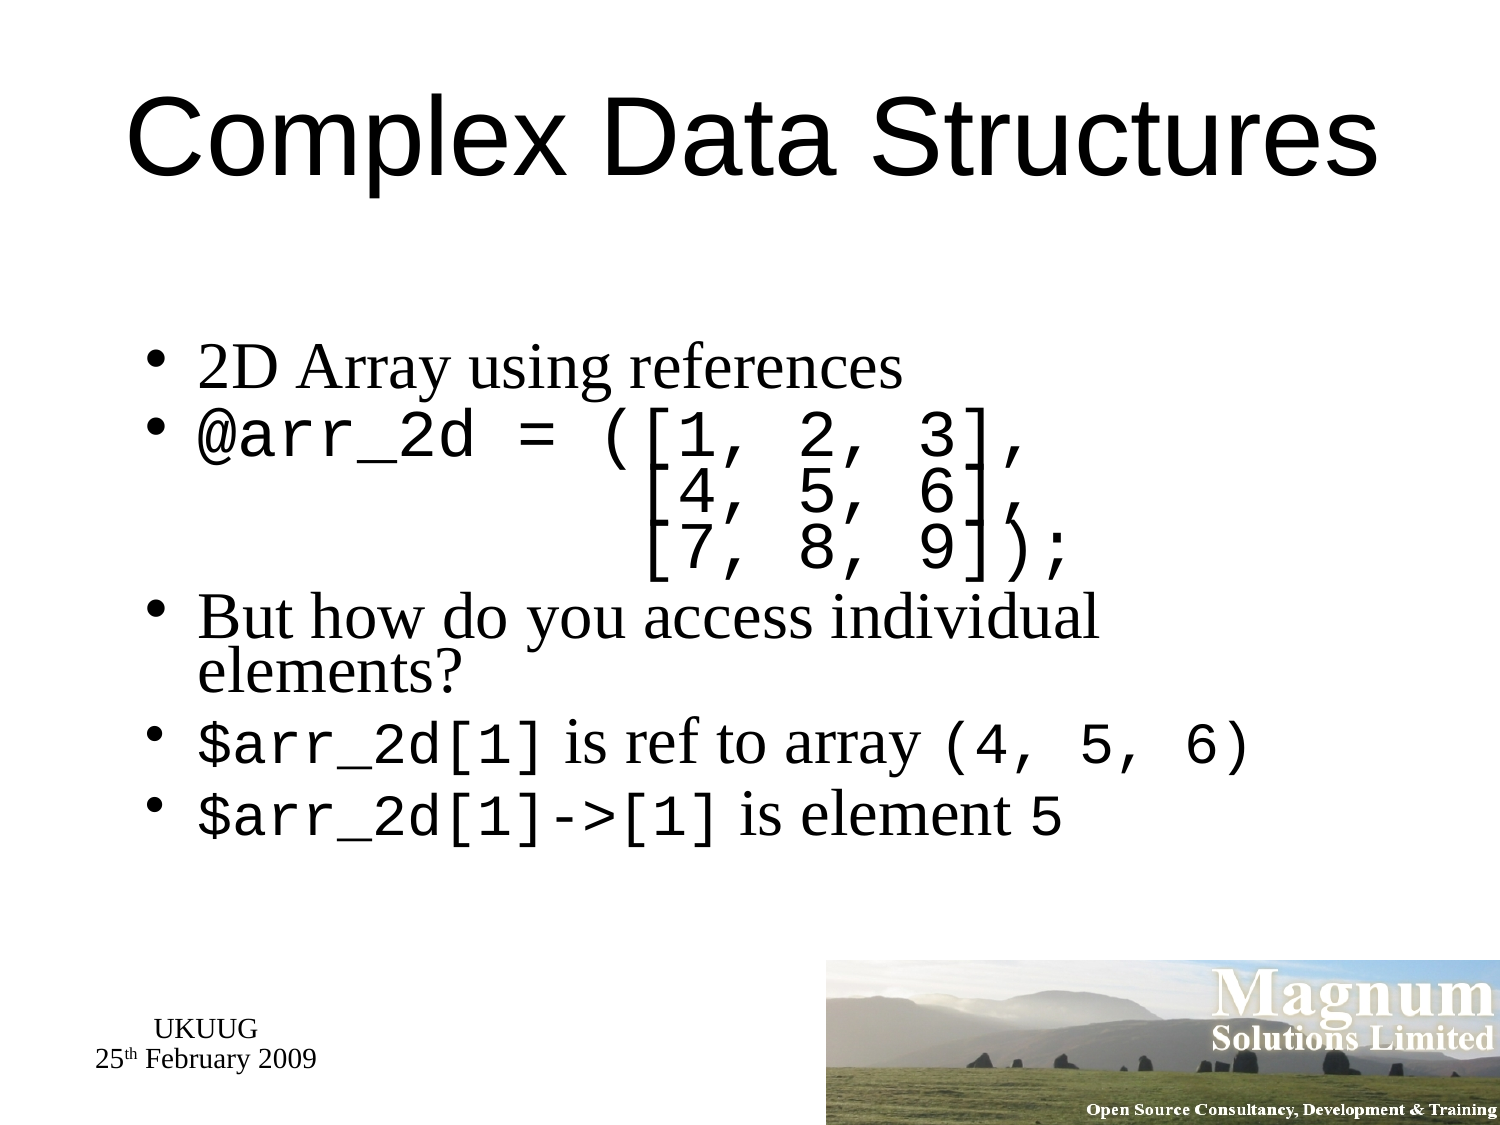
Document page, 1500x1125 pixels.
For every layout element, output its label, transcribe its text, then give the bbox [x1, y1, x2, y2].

picture [826, 960, 1500, 1125]
list 2D Array using references @arr_2d = ([1, 2, 3], [4, 5, 6], [7, 8, 9]); But how do you access individual elements? $arr_2d[1] is ref to array (4, 5, 6) $arr_2d[1]->[1] is element 5 [112, 337, 1388, 1013]
title Complex Data Structures [88, 62, 1418, 207]
